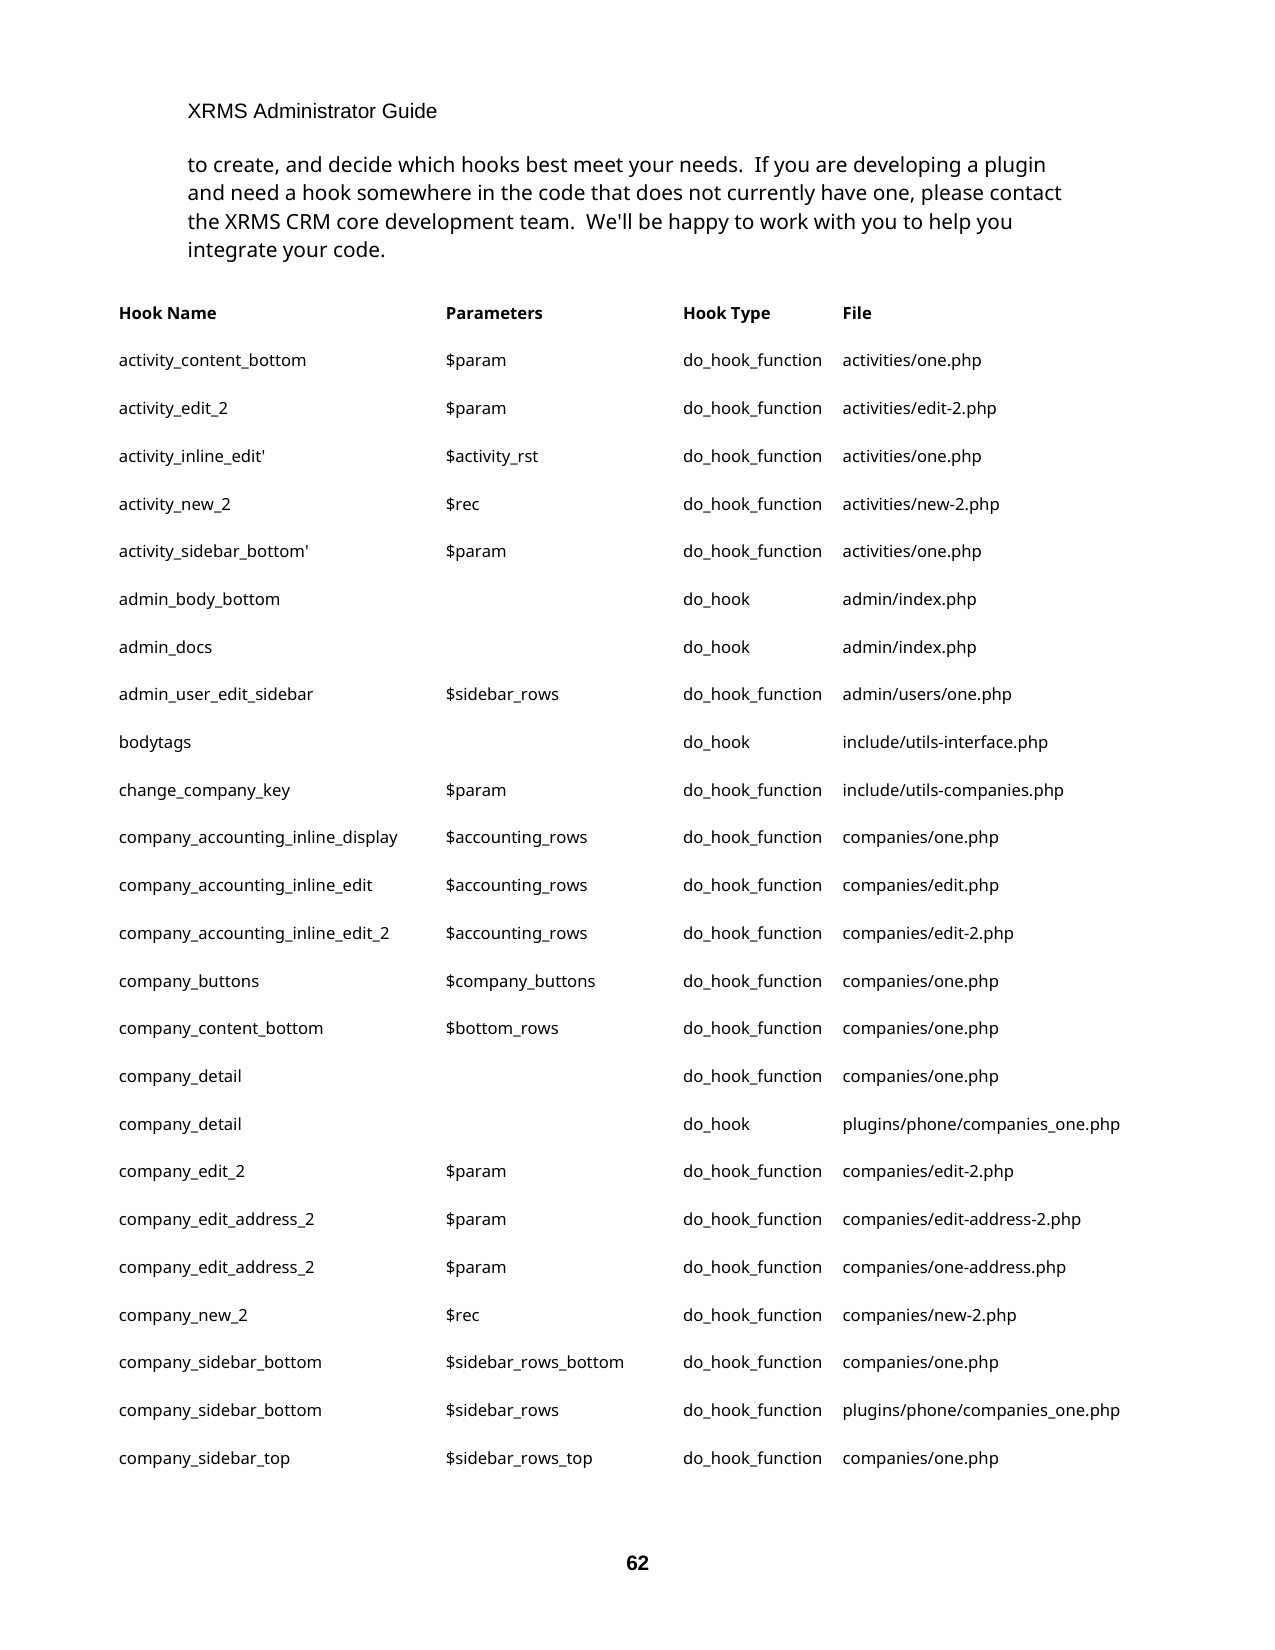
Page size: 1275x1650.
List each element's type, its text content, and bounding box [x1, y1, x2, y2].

table_cell companies/one.php [839, 1040, 1191, 1087]
table_cell do_hook_function [680, 515, 839, 562]
table_cell company_edit_address_2 [116, 1183, 442, 1230]
table_cell $company_buttons [443, 944, 680, 992]
table_cell $bottom_rows [443, 992, 680, 1039]
table_cell activity_edit_2 [116, 372, 442, 419]
table_cell $param [443, 1183, 680, 1230]
table_cell do_hook_function [680, 1421, 839, 1469]
table_cell $accounting_rows [443, 849, 680, 896]
table_cell $param [443, 515, 680, 562]
table_cell activity_new_2 [116, 467, 442, 515]
table_cell admin_docs [116, 610, 442, 658]
table_cell admin/users/one.php [839, 658, 1191, 706]
table_cell $param [443, 1230, 680, 1278]
table_cell include/utils-interface.php [839, 706, 1191, 753]
table_cell do_hook [680, 1087, 839, 1135]
table_cell activities/one.php [839, 419, 1191, 467]
table_cell $param [443, 324, 680, 372]
table_cell company_sidebar_bottom [116, 1326, 442, 1373]
table_cell plugins/phone/companies_one.php [839, 1087, 1191, 1135]
table_cell do_hook_function [680, 896, 839, 944]
table_cell [443, 1087, 680, 1135]
table_cell company_buttons [116, 944, 442, 992]
table_cell [443, 610, 680, 658]
table_cell do_hook_function [680, 801, 839, 849]
table_cell activity_sidebar_bottom' [116, 515, 442, 562]
table_cell company_detail [116, 1087, 442, 1135]
table_cell $param [443, 372, 680, 419]
table_header Parameters [443, 276, 680, 324]
table_cell company_sidebar_top [116, 1421, 442, 1469]
table_cell company_edit_address_2 [116, 1230, 442, 1278]
table_cell company_edit_2 [116, 1135, 442, 1183]
table_cell $accounting_rows [443, 896, 680, 944]
table_cell company_content_bottom [116, 992, 442, 1039]
table_cell admin/index.php [839, 563, 1191, 610]
table_cell activities/edit-2.php [839, 372, 1191, 419]
table_cell do_hook_function [680, 324, 839, 372]
table_cell [443, 563, 680, 610]
table_cell do_hook_function [680, 944, 839, 992]
table_cell companies/edit.php [839, 849, 1191, 896]
table_cell do_hook_function [680, 467, 839, 515]
table_cell $param [443, 1135, 680, 1183]
table_cell do_hook [680, 610, 839, 658]
table_cell activity_inline_edit' [116, 419, 442, 467]
table_cell do_hook [680, 563, 839, 610]
table_cell admin_body_bottom [116, 563, 442, 610]
table_cell $rec [443, 1278, 680, 1326]
table_cell company_accounting_inline_edit_2 [116, 896, 442, 944]
table_cell do_hook [680, 706, 839, 753]
table_cell companies/one-address.php [839, 1230, 1191, 1278]
table_cell do_hook_function [680, 849, 839, 896]
table_cell $activity_rst [443, 419, 680, 467]
table_cell company_accounting_inline_edit [116, 849, 442, 896]
table_cell do_hook_function [680, 419, 839, 467]
table_cell do_hook_function [680, 658, 839, 706]
table_cell do_hook_function [680, 992, 839, 1039]
table_cell change_company_key [116, 753, 442, 801]
table_cell admin_user_edit_sidebar [116, 658, 442, 706]
table_cell $rec [443, 467, 680, 515]
table_cell do_hook_function [680, 1326, 839, 1373]
table_cell company_new_2 [116, 1278, 442, 1326]
table_cell $sidebar_rows_top [443, 1421, 680, 1469]
table_cell $accounting_rows [443, 801, 680, 849]
table_cell companies/edit-2.php [839, 1135, 1191, 1183]
table_cell activity_content_bottom [116, 324, 442, 372]
table_header File [839, 276, 1191, 324]
table_cell company_accounting_inline_display [116, 801, 442, 849]
table_cell do_hook_function [680, 1278, 839, 1326]
table_cell $sidebar_rows_bottom [443, 1326, 680, 1373]
table_cell company_detail [116, 1040, 442, 1087]
table_cell do_hook_function [680, 753, 839, 801]
table_cell activities/one.php [839, 324, 1191, 372]
table_cell do_hook_function [680, 1230, 839, 1278]
table_header Hook Name [116, 276, 442, 324]
table_cell $sidebar_rows [443, 1374, 680, 1421]
table_cell admin/index.php [839, 610, 1191, 658]
table_cell companies/one.php [839, 944, 1191, 992]
table_cell companies/new-2.php [839, 1278, 1191, 1326]
table_cell $sidebar_rows [443, 658, 680, 706]
table_cell [443, 1040, 680, 1087]
table_cell companies/edit-2.php [839, 896, 1191, 944]
table_cell do_hook_function [680, 372, 839, 419]
table_cell companies/edit-address-2.php [839, 1183, 1191, 1230]
table_cell company_sidebar_bottom [116, 1374, 442, 1421]
table_cell $param [443, 753, 680, 801]
table_cell activities/one.php [839, 515, 1191, 562]
table_cell companies/one.php [839, 801, 1191, 849]
table_cell bodytags [116, 706, 442, 753]
text to create, and decide which hooks best meet your needs. If you are developing a plugin and need a hook somewhere in the code that does not currently have one, please contact the XRMS CRM core development team. We'll be happy to work with you to help you integrate your code. [187, 150, 1087, 264]
table_cell [443, 706, 680, 753]
table_cell do_hook_function [680, 1183, 839, 1230]
table_cell companies/one.php [839, 1326, 1191, 1373]
table_cell include/utils-companies.php [839, 753, 1191, 801]
table_cell do_hook_function [680, 1135, 839, 1183]
table_cell companies/one.php [839, 992, 1191, 1039]
table_cell plugins/phone/companies_one.php [839, 1374, 1191, 1421]
table_cell companies/one.php [839, 1421, 1191, 1469]
table_header Hook Type [680, 276, 839, 324]
table_cell do_hook_function [680, 1040, 839, 1087]
table_cell activities/new-2.php [839, 467, 1191, 515]
table_cell do_hook_function [680, 1374, 839, 1421]
